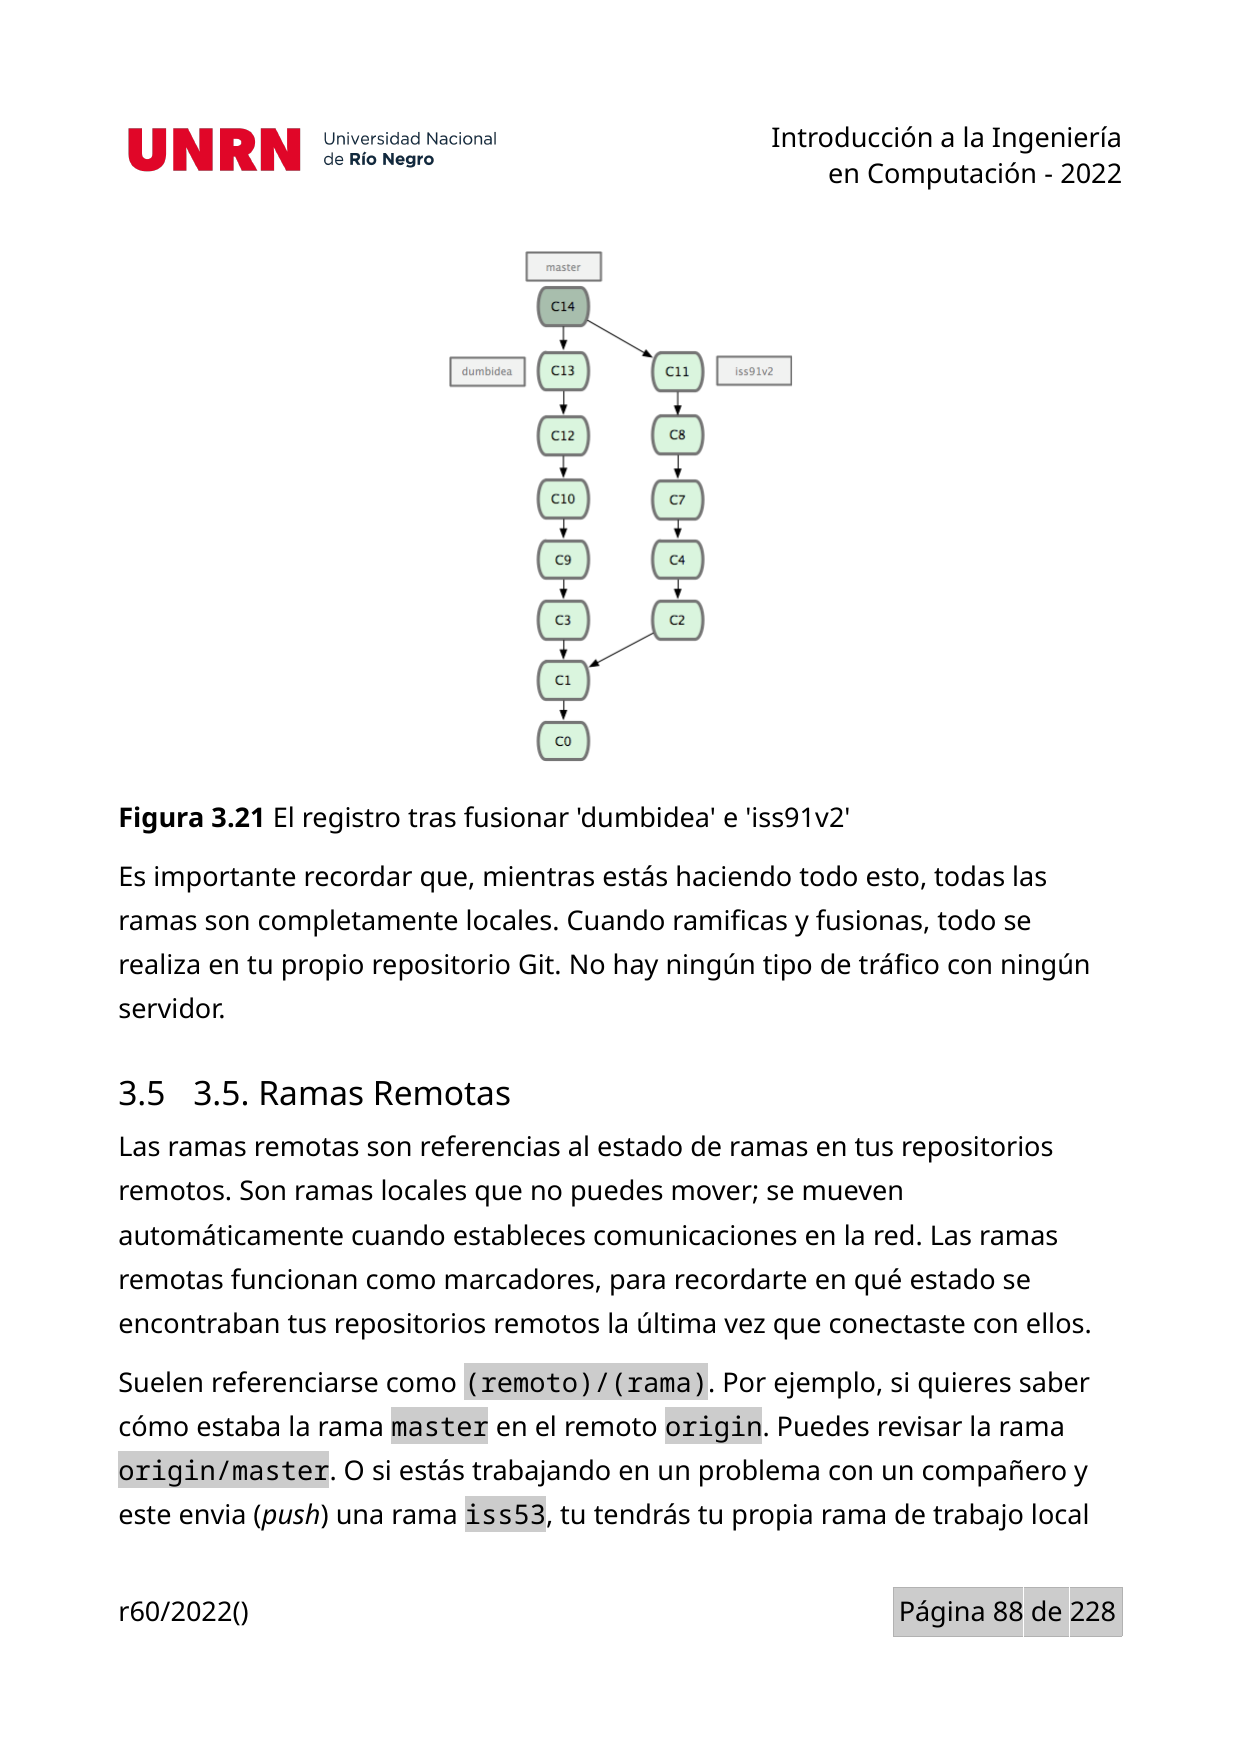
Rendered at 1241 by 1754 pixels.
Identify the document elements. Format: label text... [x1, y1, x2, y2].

text Es importante recordar que, mientras estás haciendo todo esto, todas las ramas son completamente locales. Cuando ramificas y fusionas, todo se realiza en tu propio repositorio Git. No hay ningún tipo de tráfico con ningún servidor. [118, 857, 1122, 1027]
subtitle 3.5. Ramas Remotas [118, 1069, 1122, 1115]
text Las ramas remotas son referencias al estado de ramas en tus repositorios remotos. Son ramas locales que no puedes mover; se mueven automáticamente cuando estableces comunicaciones en la red. Las ramas remotas funcionan como marcadores, para recordarte en qué estado se encontraban tus repositorios remotos la última vez que conectaste con ellos. [118, 1128, 1122, 1341]
picture [448, 250, 793, 762]
text Suelen referenciarse como (remoto)/(rama). Por ejemplo, si quieres saber cómo estaba la rama master en el remoto origin. Puedes revisar la rama origin/master. O si estás trabajando en un problema con un compañero y este envia (push) una rama iss53, tu tendrás tu propia rama de trabajo local [118, 1363, 1122, 1532]
picture [118, 118, 505, 180]
text Figura 3.21 El registro tras fusionar 'dumbidea' e 'iss91v2' [118, 221, 1122, 835]
